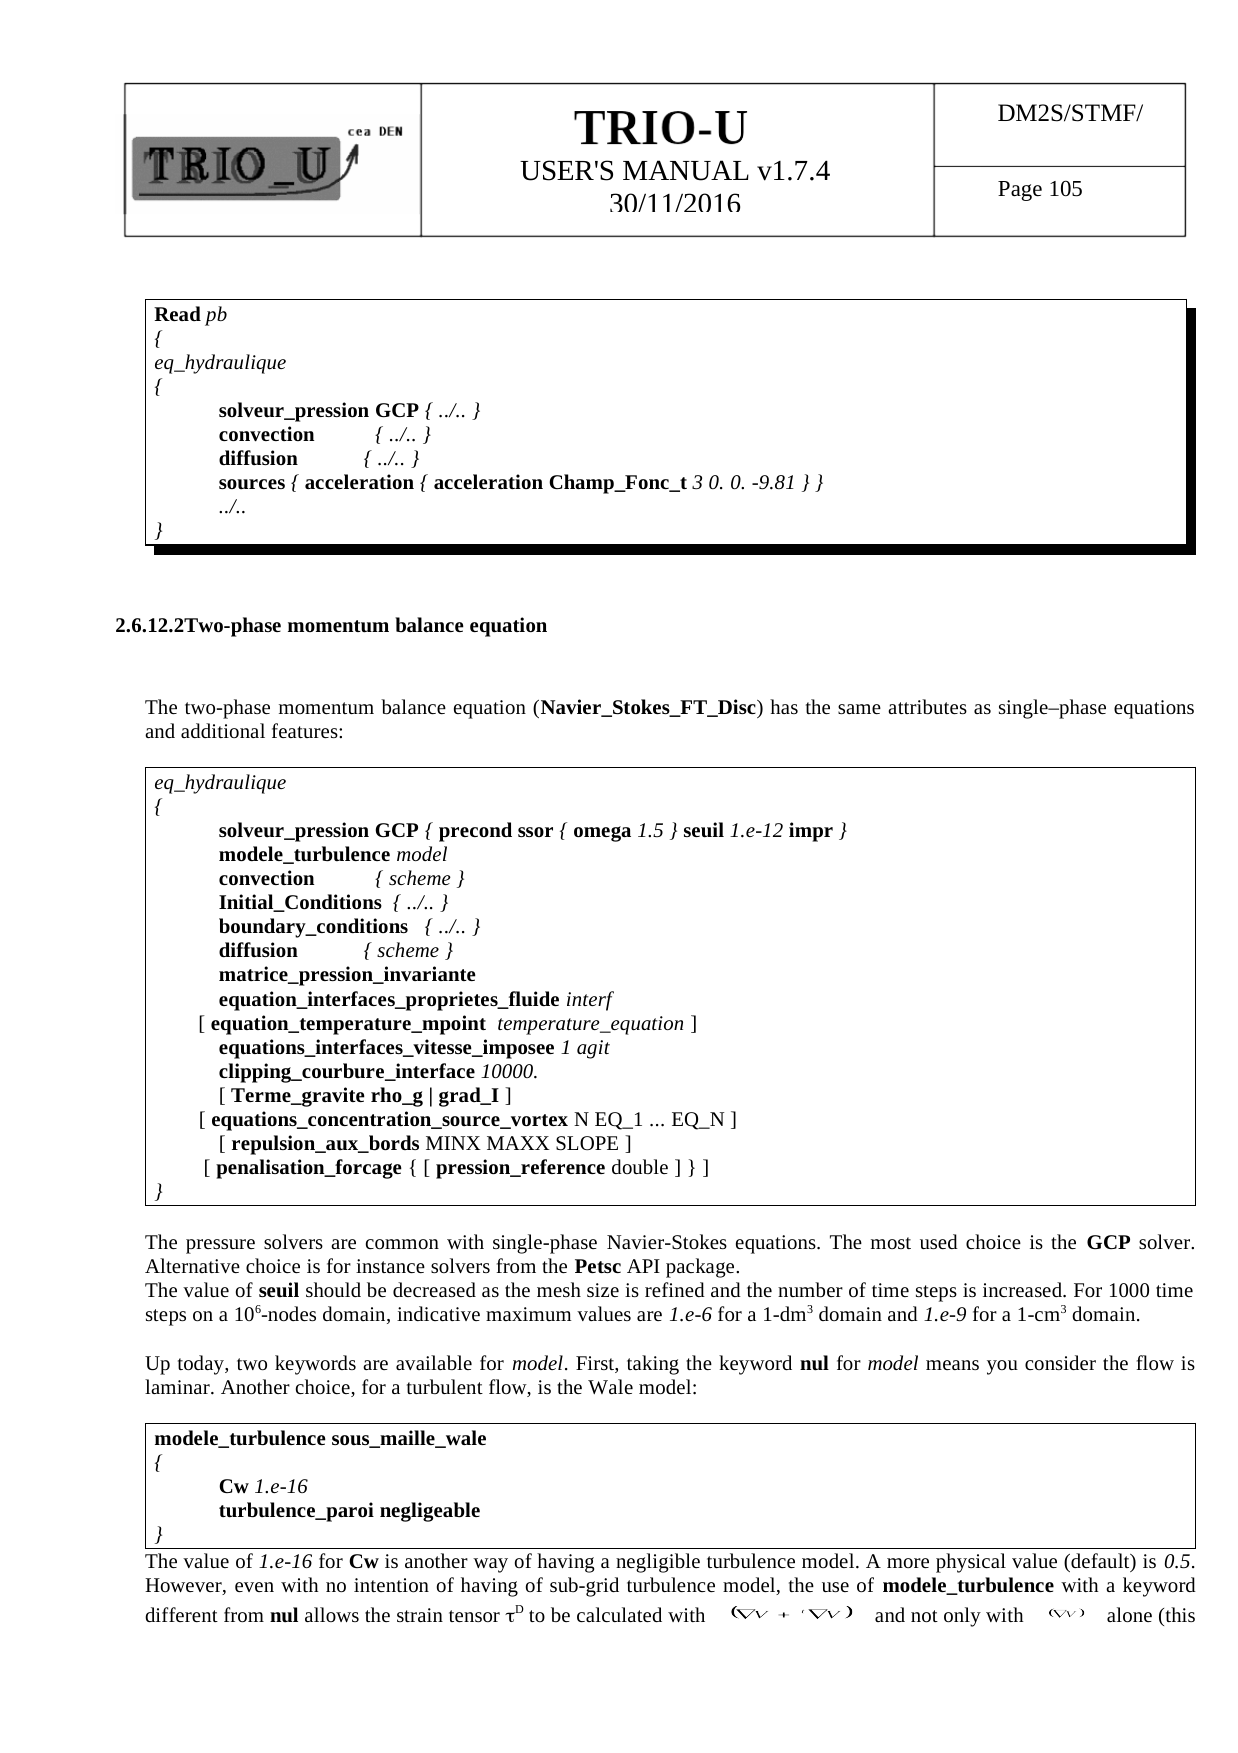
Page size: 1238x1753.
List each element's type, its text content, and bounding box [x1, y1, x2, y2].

text convection { scheme } [146, 863, 1195, 887]
text [ Terme_gravite rho_g | grad_I ] [146, 1079, 1195, 1103]
text The value of seuil should be decreased as the mesh size is refined and the number of time steps is increased. For 1000 time steps on a 106-nodes domain, indicative maximum values are 1.e-6 for a 1-dm3 domain and 1.e-9 for a 1-cm3 domain. [145, 1278, 1196, 1326]
text boundary_conditions { ../.. } [146, 911, 1195, 935]
text diffusion { ../.. } [146, 443, 1186, 467]
text [ repulsion_aux_bords MINX MAXX SLOPE ] [146, 1128, 1195, 1152]
text matrice_pression_invariante [146, 959, 1195, 983]
text ../.. [146, 491, 1186, 515]
text clipping_courbure_interface 10000. [146, 1055, 1195, 1079]
text Cw 1.e-16 [146, 1471, 1195, 1495]
text [ equation_temperature_mpoint temperature_equation ] [146, 1007, 1195, 1031]
text [ equations_concentration_source_vortex N EQ_1 ... EQ_N ] [146, 1103, 1195, 1128]
text equation_interfaces_proprietes_fluide interf [146, 983, 1195, 1007]
text modele_turbulence sous_maille_wale [146, 1424, 1195, 1447]
text sources { acceleration { acceleration Champ_Fonc_t 3 0. 0. -9.81 } } [146, 467, 1186, 491]
text solveur_pression GCP { precond ssor { omega 1.5 } seuil 1.e-12 impr } [146, 815, 1195, 839]
text equations_interfaces_vitesse_imposee 1 agit [146, 1031, 1195, 1055]
text solveur_pression GCP { ../.. } [146, 395, 1186, 419]
text The value of 1.e-16 for Cw is another way of having a negligible turbulence model. A more physical value (default) is 0.5. However, even with no intention of having of sub-grid turbulence model, the use of modele_turbulence with a keyword different from nul allows the strain tensor D to be calculated with and not only with alone (this [145, 1549, 1196, 1632]
text { [146, 371, 1186, 395]
text Read pb [146, 300, 1186, 322]
text } [146, 1176, 1195, 1205]
text turbulence_paroi negligeable [146, 1495, 1195, 1519]
text { [146, 1447, 1195, 1471]
text } [146, 1519, 1195, 1548]
text The pressure solvers are common with single-phase Navier-Stokes equations. The most used choice is the GCP solver. Alternative choice is for instance solvers from the Petsc API package. [145, 1230, 1196, 1278]
text [ penalisation_forcage { [ pression_reference double ] } ] [146, 1152, 1195, 1176]
subtitle Two-phase momentum balance equation [115, 613, 1165, 637]
text The two-phase momentum balance equation (Navier_Stokes_FT_Disc) has the same attributes as single–phase equations and additional features: [145, 694, 1196, 743]
text eq_hydraulique [146, 347, 1186, 371]
text diffusion { scheme } [146, 935, 1195, 959]
text Initial_Conditions { ../.. } [146, 887, 1195, 911]
text eq_hydraulique [146, 768, 1195, 791]
text modele_turbulence model [146, 839, 1195, 863]
text convection { ../.. } [146, 419, 1186, 443]
text { [146, 322, 1186, 347]
text Up today, two keywords are available for model. First, taking the keyword nul for model means you consider the flow is laminar. Another choice, for a turbulent flow, is the Wale model: [145, 1350, 1196, 1398]
text { [146, 791, 1195, 815]
text } [146, 515, 1186, 544]
